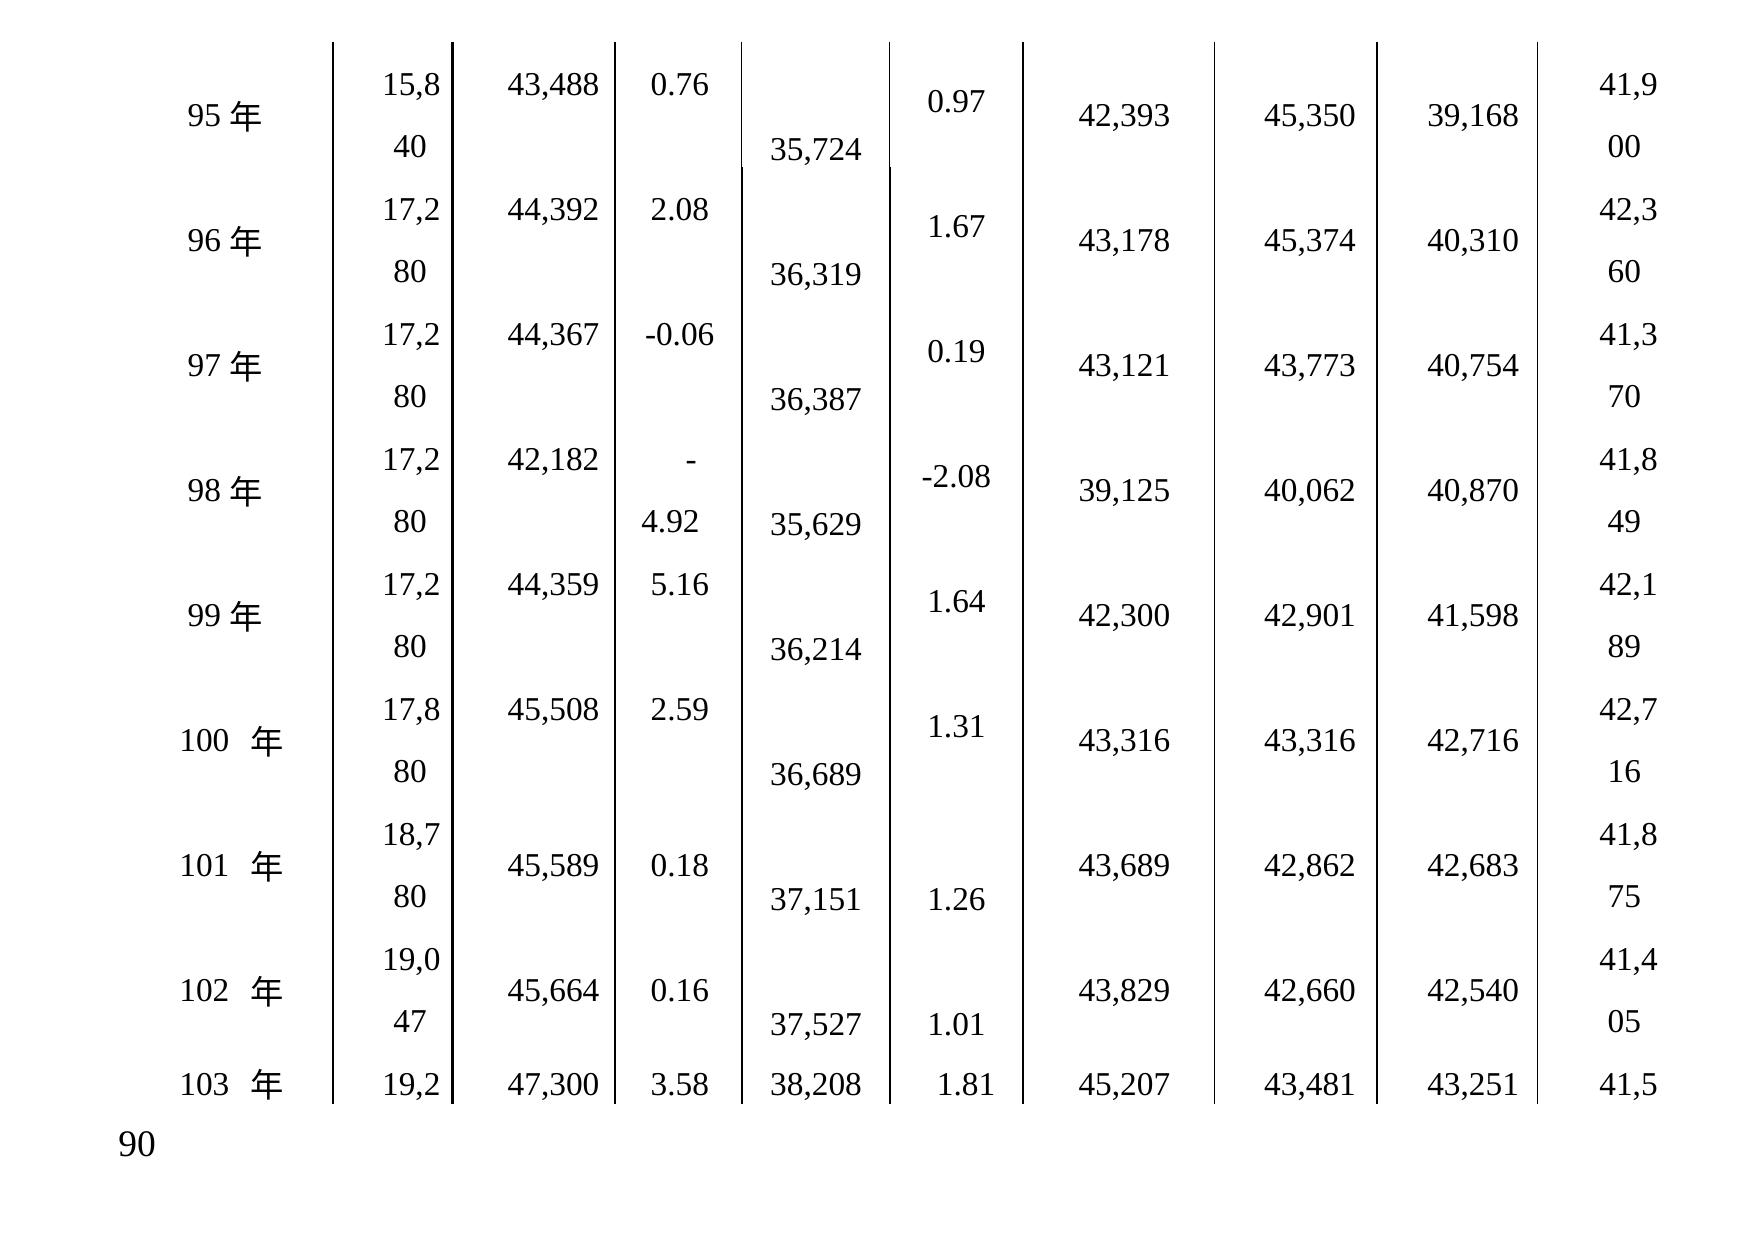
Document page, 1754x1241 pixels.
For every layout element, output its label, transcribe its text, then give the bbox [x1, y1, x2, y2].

table_cell 19,2 [334, 1042, 451, 1104]
table_cell 1.26 [891, 792, 1022, 917]
table_cell 96年 [84, 167, 332, 292]
table_cell 43,689 [1024, 792, 1214, 917]
table_cell 1.01 [891, 917, 1022, 1042]
table_cell 44,359 [454, 542, 614, 667]
table_cell 101年 [84, 792, 332, 917]
table_cell 45,508 [454, 667, 614, 792]
table_cell 41,900 42,360 41,370 41,849 42,189 42,716 [1538, 42, 1673, 792]
table_cell 0.16 [616, 917, 741, 1042]
table_cell 42,716 [1378, 667, 1537, 792]
table_cell -2.08 [891, 417, 1022, 542]
table_cell 17,280 [334, 292, 451, 417]
table_cell 45,664 [454, 917, 614, 1042]
table_cell 41,875 [1538, 792, 1673, 917]
table_cell 43,316 [1024, 667, 1214, 792]
table_cell 40,754 [1378, 292, 1537, 417]
table_cell 1.31 [891, 667, 1022, 792]
table_cell 99年 [84, 542, 332, 667]
table_cell 37,527 [743, 917, 889, 1042]
table_cell 42,683 [1378, 792, 1537, 917]
table_cell 1.67 [891, 167, 1022, 292]
table_cell 35,724 [742, 42, 889, 167]
table_cell 15,840 [334, 42, 451, 167]
table_cell 103年 [84, 1042, 332, 1104]
table_cell 5.16 [616, 542, 741, 667]
table_cell 40,310 [1378, 167, 1537, 292]
table_cell 0.19 [891, 292, 1022, 417]
table_cell 17,280 [334, 417, 451, 542]
table_cell 36,319 [743, 167, 889, 292]
table_cell -4.92 [616, 417, 741, 542]
table_cell 43,121 [1024, 292, 1214, 417]
table_cell 42,862 [1215, 792, 1376, 917]
table_cell 18,780 [334, 792, 451, 917]
table_cell 38,208 [743, 1042, 889, 1104]
table_cell 44,367 [454, 292, 614, 417]
table_cell 0.97 [890, 42, 1022, 167]
table_cell 43,829 [1024, 917, 1214, 1042]
table_cell 42,182 [454, 417, 614, 542]
table_cell 1.64 [891, 542, 1022, 667]
table_cell 97年 [84, 292, 332, 417]
table_cell 45,207 [1024, 1042, 1214, 1104]
table_cell 98年 [84, 417, 332, 542]
table_cell 39,168 [1378, 42, 1537, 167]
table_cell 95年 [84, 42, 332, 167]
table_cell 47,300 [454, 1042, 614, 1104]
table_cell 42,660 [1215, 917, 1376, 1042]
table_cell 43,481 [1215, 1042, 1376, 1104]
table_cell -0.06 [616, 292, 741, 417]
table_cell 0.18 [616, 792, 741, 917]
table_cell 102年 [84, 917, 332, 1042]
table_cell 17,880 [334, 667, 451, 792]
table_cell 45,589 [454, 792, 614, 917]
table_cell 41,5 [1538, 1042, 1673, 1104]
table_cell 42,901 [1215, 542, 1376, 667]
table_cell 17,280 [334, 167, 451, 292]
table_cell 0.76 [616, 42, 741, 167]
table_cell 43,316 [1215, 667, 1376, 792]
table_cell 17,280 [334, 542, 451, 667]
table_cell 43,251 [1378, 1042, 1537, 1104]
table_cell 45,350 [1215, 42, 1376, 167]
table_cell 100年 [84, 667, 332, 792]
table_cell 43,488 [454, 42, 614, 167]
table_cell 36,387 [743, 292, 889, 417]
table_cell 35,629 [743, 417, 889, 542]
table_cell 42,393 [1024, 42, 1214, 167]
table_cell 37,151 [743, 792, 889, 917]
table_cell 2.08 [616, 167, 741, 292]
table_cell 42,300 [1024, 542, 1214, 667]
table_cell 40,870 [1378, 417, 1537, 542]
table_cell 19,047 [334, 917, 451, 1042]
table_cell 41,598 [1378, 542, 1537, 667]
table_cell 36,214 [743, 542, 889, 667]
table_cell 42,540 [1378, 917, 1537, 1042]
table_cell 40,062 [1215, 417, 1376, 542]
table_cell 45,374 [1215, 167, 1376, 292]
table_cell 43,178 [1024, 167, 1214, 292]
table_cell 43,773 [1215, 292, 1376, 417]
table_cell 2.59 [616, 667, 741, 792]
table_cell 3.58 [616, 1042, 741, 1104]
table_cell 41,405 [1538, 917, 1673, 1042]
table_cell 44,392 [454, 167, 614, 292]
table_cell 36,689 [743, 667, 889, 792]
table_cell 1.81 [891, 1042, 1022, 1104]
table_cell 39,125 [1024, 417, 1214, 542]
